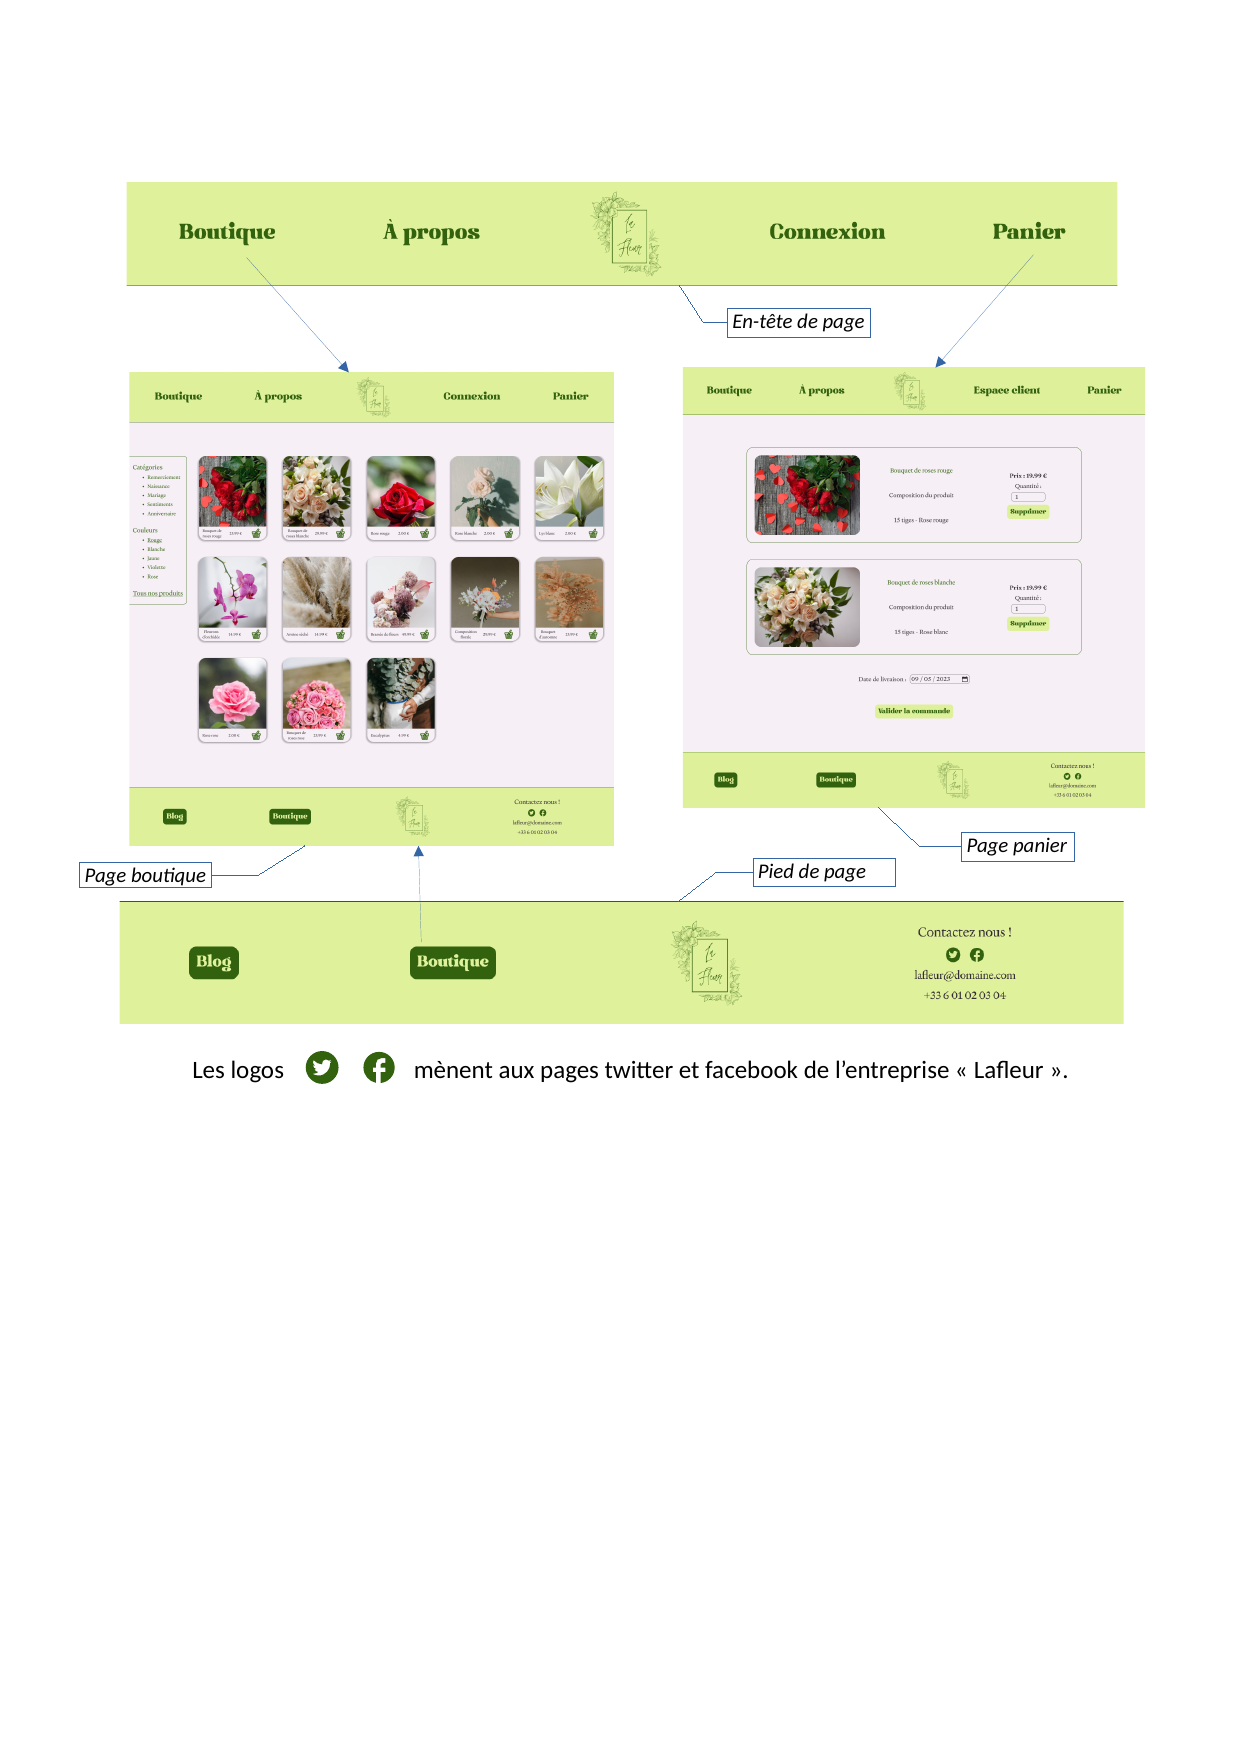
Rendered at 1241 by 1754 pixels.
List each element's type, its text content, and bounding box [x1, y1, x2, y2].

picture [682, 367, 1146, 808]
picture [126, 182, 1118, 286]
picture [129, 372, 614, 846]
picture [119, 901, 1124, 1024]
text Les logos [118, 1054, 317, 1084]
text mènent aux pages twitter et facebook de l’entreprise « Lafleur ». [381, 1054, 1122, 1084]
text [328, 1054, 385, 1084]
